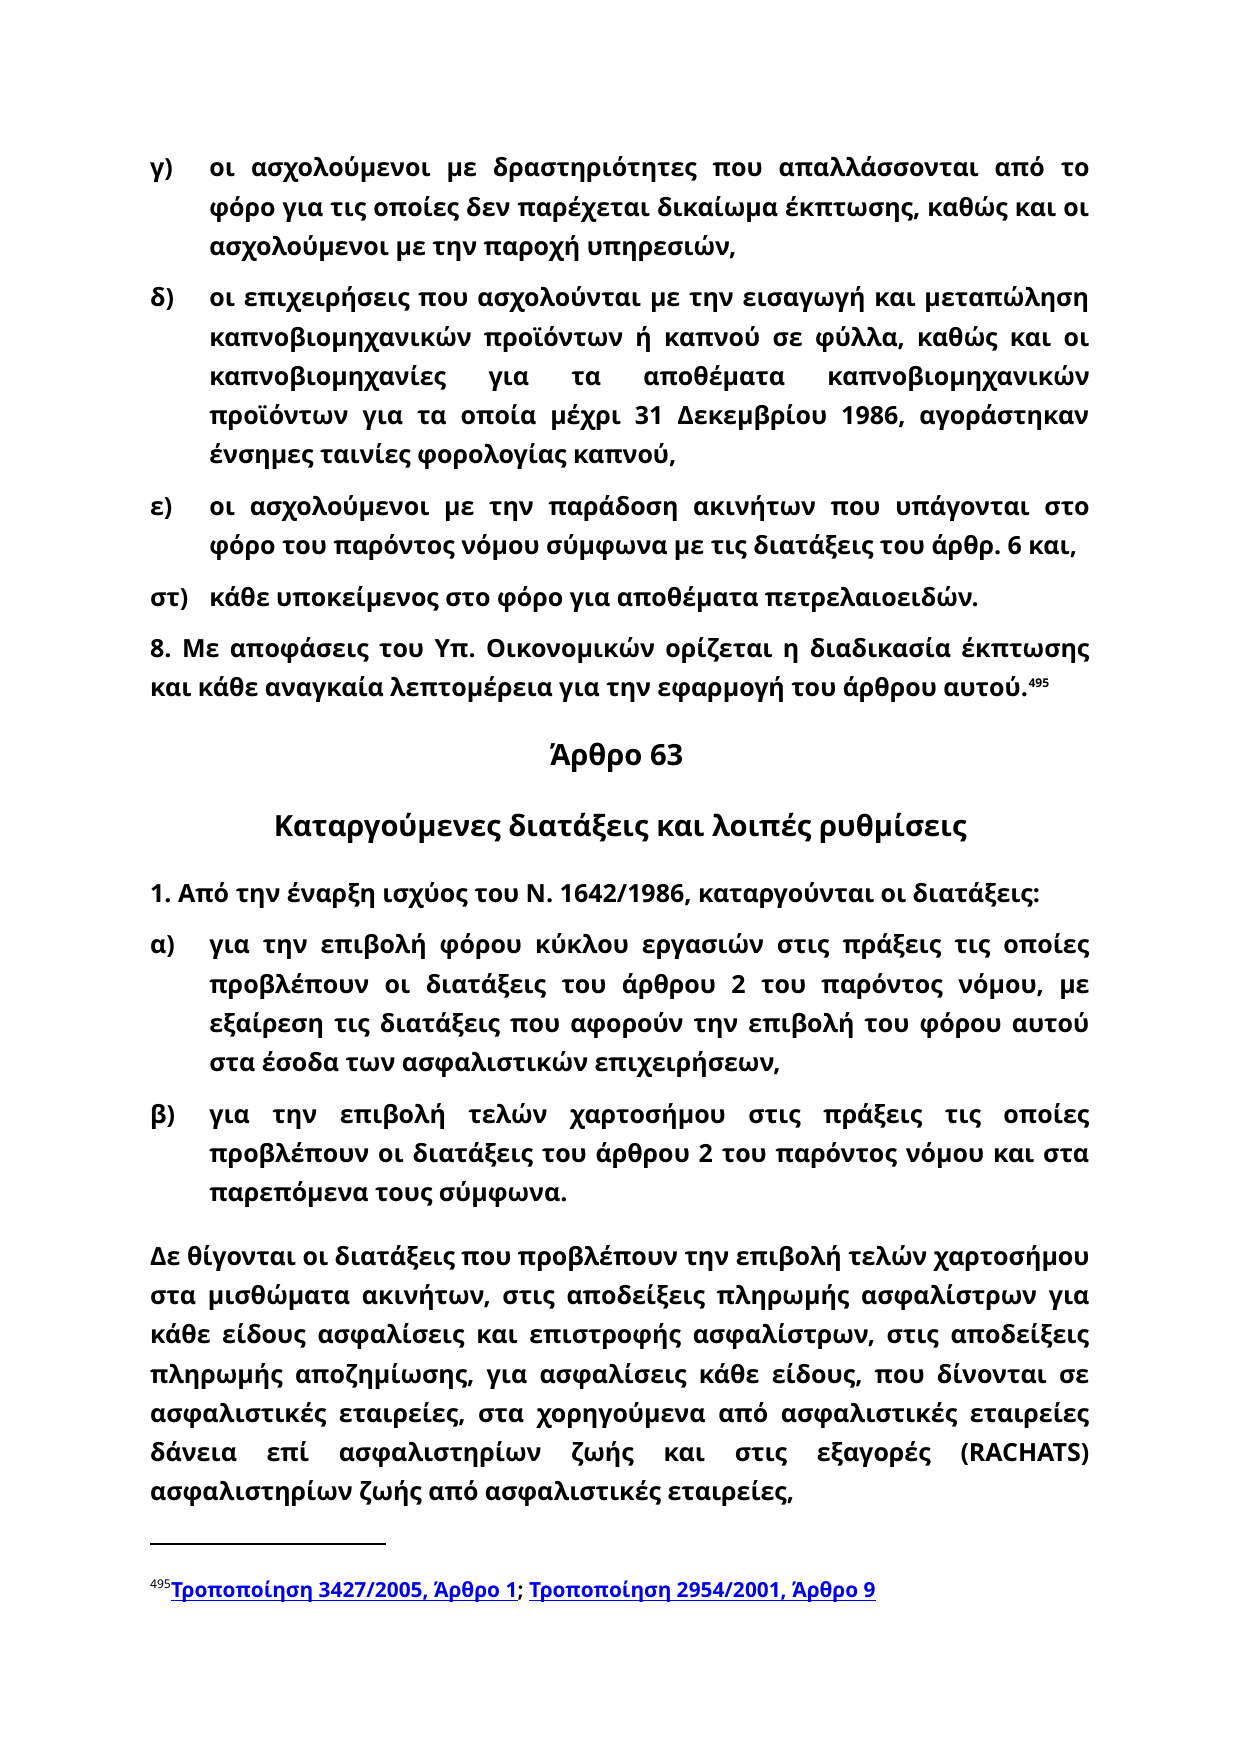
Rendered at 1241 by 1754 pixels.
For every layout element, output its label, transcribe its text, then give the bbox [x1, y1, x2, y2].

list ε) οι ασχολούμενοι με την παράδοση ακινήτων που υπάγονται στο φόρο του παρόντος νόμου σύμφωνα με τις διατάξεις του άρθρ. 6 και, [150, 488, 1090, 562]
subtitle Άρθρο 63 [150, 734, 1090, 774]
list δ) οι επιχειρήσεις που ασχολούνται με την εισαγωγή και μεταπώληση καπνοβιομηχανικών προϊόντων ή καπνού σε φύλλα, καθώς και οι καπνοβιομηχανίες για τα αποθέματα καπνοβιομηχανικών προϊόντων για τα οποία μέχρι 31 Δεκεμβρίου 1986, αγοράστηκαν ένσημες ταινίες φορολογίας καπνού, [150, 280, 1090, 471]
text 1. Από την έναρξη ισχύος του Ν. 1642/1986, καταργούνται οι διατάξεις: [150, 875, 1090, 909]
text Δε θίγονται οι διατάξεις που προβλέπουν την επιβολή τελών χαρτοσήμου στα μισθώματα ακινήτων, στις αποδείξεις πληρωμής ασφαλίστρων για κάθε είδους ασφαλίσεις και επιστροφής ασφαλίστρων, στις αποδείξεις πληρωμής αποζημίωσης, για ασφαλίσεις κάθε είδους, που δίνονται σε ασφαλιστικές εταιρείες, στα χορηγούμενα από ασφαλιστικές εταιρείες δάνεια επί ασφαλιστηρίων ζωής και στις εξαγορές (RACHATS) ασφαλιστηρίων ζωής από ασφαλιστικές εταιρείες, [150, 1239, 1090, 1508]
text 8. Με αποφάσεις του Υπ. Οικονομικών ορίζεται η διαδικασία έκπτωσης και κάθε αναγκαία λεπτομέρεια για την εφαρμογή του άρθρου αυτού. [150, 631, 1090, 704]
list β) για την επιβολή τελών χαρτοσήμου στις πράξεις τις οποίες προβλέπουν οι διατάξεις του άρθρου 2 του παρόντος νόμου και στα παρεπόμενα τους σύμφωνα. [150, 1096, 1090, 1209]
subtitle Καταργούμενες διατάξεις και λοιπές ρυθμίσεις [150, 805, 1090, 844]
text Τροποποίηση 3427/2005, Άρθρο 1; Τροποποίηση 2954/2001, Άρθρο 9 [150, 1576, 1090, 1604]
list γ) οι ασχολούμενοι με δραστηριότητες που απαλλάσσονται από το φόρο για τις οποίες δεν παρέχεται δικαίωμα έκπτωσης, καθώς και οι ασχολούμενοι με την παροχή υπηρεσιών, [150, 150, 1090, 262]
list α) για την επιβολή φόρου κύκλου εργασιών στις πράξεις τις οποίες προβλέπουν οι διατάξεις του άρθρου 2 του παρόντος νόμου, με εξαίρεση τις διατάξεις που αφορούν την επιβολή του φόρου αυτού στα έσοδα των ασφαλιστικών επιχειρήσεων, [150, 927, 1090, 1079]
list στ) κάθε υποκείμενος στο φόρο για αποθέματα πετρελαιοειδών. [150, 579, 1090, 613]
